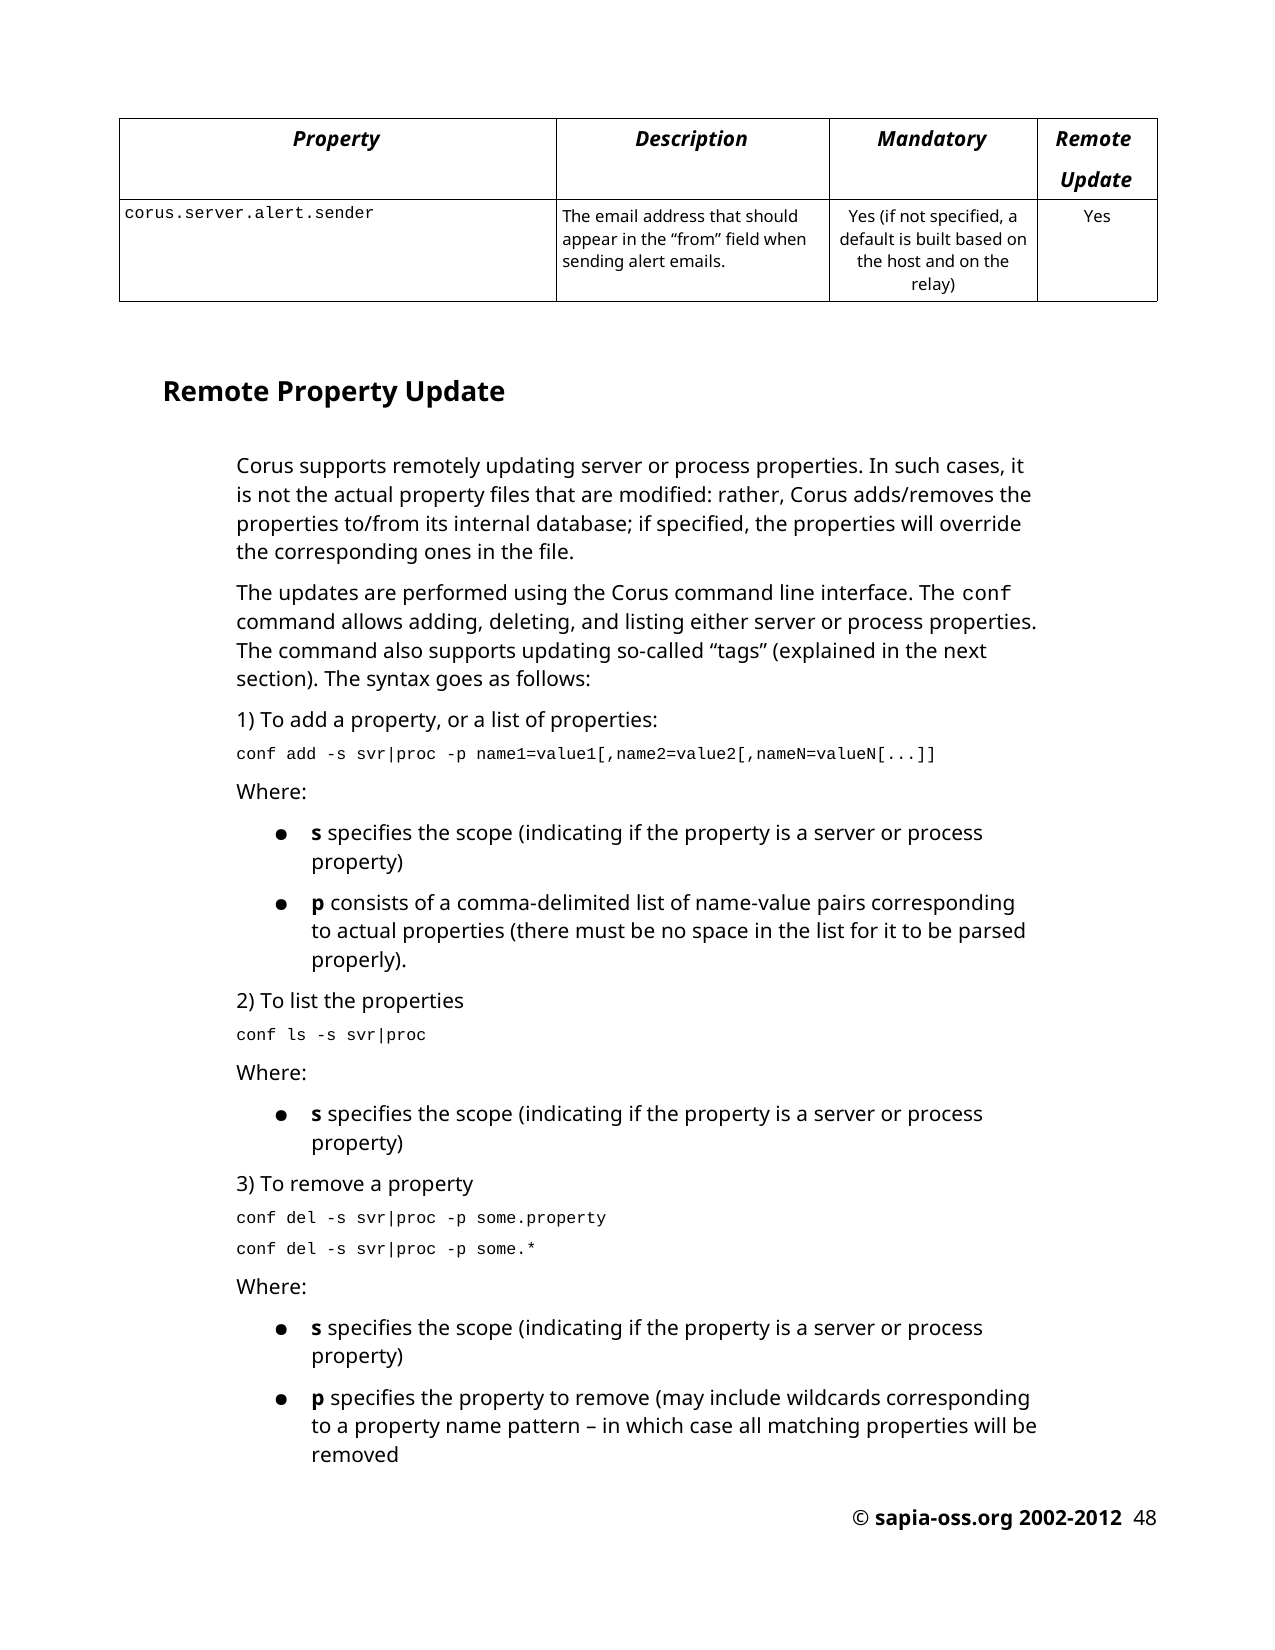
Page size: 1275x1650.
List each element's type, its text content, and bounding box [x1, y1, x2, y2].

subtitle Remote Property Update [162, 372, 1039, 409]
text conf del -s svr|proc -p some.property [236, 1210, 1039, 1228]
table_header Mandatory [830, 119, 1037, 199]
text conf del -s svr|proc -p some.* [236, 1241, 1039, 1259]
list s specifies the scope (indicating if the property is a server or process property) [274, 1099, 1039, 1156]
table_cell Yes [1038, 200, 1157, 301]
table_cell The email address that should appear in the “from” field when sending alert emails. [557, 200, 829, 301]
list p consists of a comma-delimited list of name-value pairs corresponding to actual properties (there must be no space in the list for it to be parsed properly). [274, 888, 1039, 973]
text Where: [236, 777, 1039, 806]
text 1) To add a property, or a list of properties: [236, 705, 1039, 734]
table_header Description [557, 119, 829, 199]
list s specifies the scope (indicating if the property is a server or process property) [274, 818, 1039, 875]
text 2) To list the properties [236, 986, 1039, 1014]
table_header Property [120, 119, 556, 199]
list p specifies the property to remove (may include wildcards corresponding to a property name pattern – in which case all matching properties will be removed [274, 1382, 1039, 1468]
text conf ls -s svr|proc [236, 1027, 1039, 1046]
text Corus supports remotely updating server or process properties. In such cases, it is not the actual property files that are modified: rather, Corus adds/removes the properties to/from its internal database; if specified, the properties will override the corresponding ones in the file. [236, 451, 1039, 566]
text Where: [236, 1058, 1039, 1087]
text 3) To remove a property [236, 1169, 1039, 1197]
table_cell Yes (if not specified, a default is built based on the host and on the relay) [830, 200, 1037, 301]
text Where: [236, 1272, 1039, 1300]
list s specifies the scope (indicating if the property is a server or process property) [274, 1313, 1039, 1370]
table_header Remote Update [1038, 119, 1157, 199]
text conf add -s svr|proc -p name1=value1[,name2=value2[,nameN=valueN[...]] [236, 746, 1039, 765]
text The updates are performed using the Corus command line interface. The conf command allows adding, deleting, and listing either server or process properties. The command also supports updating so-called “tags” (explained in the next section). The syntax goes as follows: [236, 578, 1039, 693]
table_cell corus.server.alert.sender [120, 200, 556, 301]
